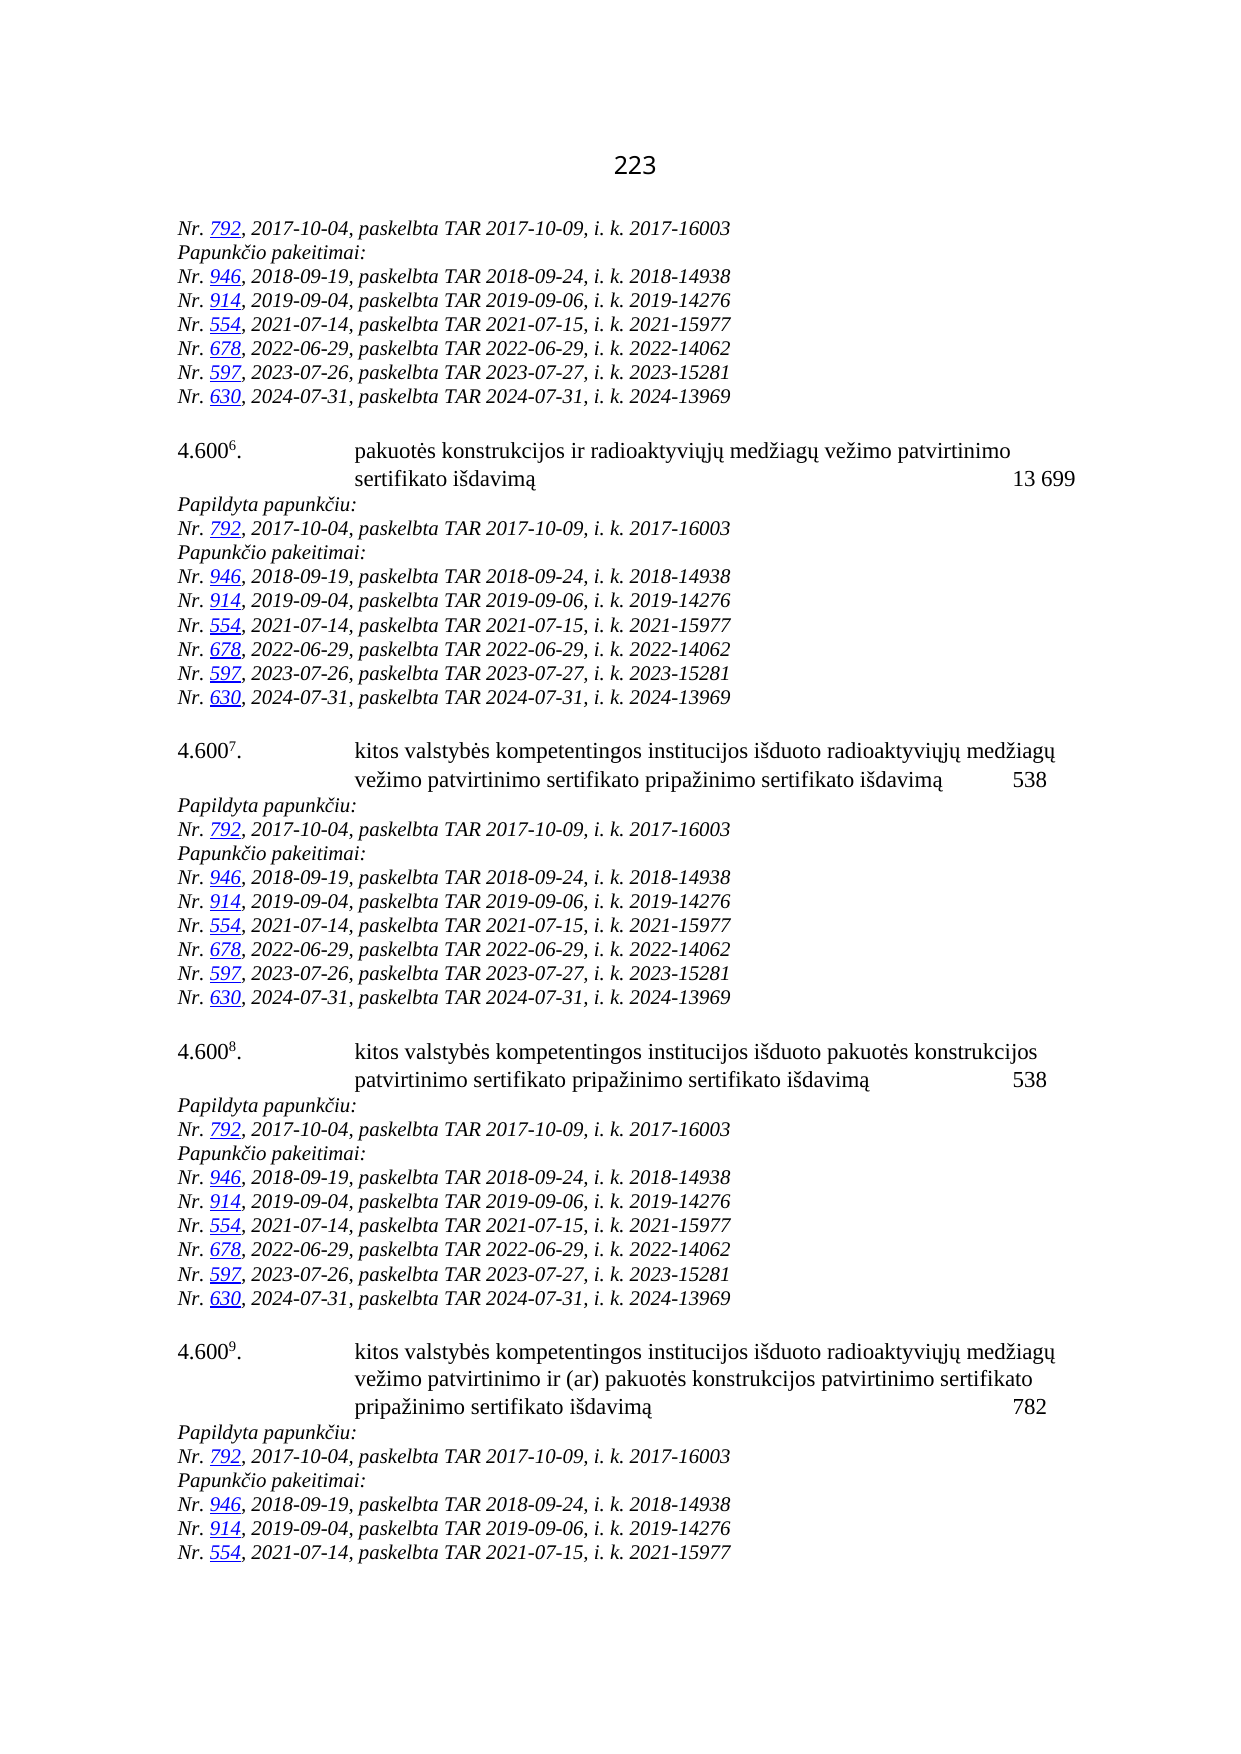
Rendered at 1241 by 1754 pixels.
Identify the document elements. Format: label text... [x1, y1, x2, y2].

text Nr. 678, 2022-06-29, paskelbta TAR 2022-06-29, i. k. 2022-14062 [177, 336, 1092, 360]
text Nr. 946, 2018-09-19, paskelbta TAR 2018-09-24, i. k. 2018-14938 [177, 1492, 1092, 1516]
text Papunkčio pakeitimai: [177, 540, 1092, 564]
text Nr. 678, 2022-06-29, paskelbta TAR 2022-06-29, i. k. 2022-14062 [177, 937, 1092, 961]
text Papildyta papunkčiu: [177, 1420, 1092, 1444]
text Papildyta papunkčiu: [177, 1093, 1092, 1117]
text Papunkčio pakeitimai: [177, 841, 1092, 865]
text Papildyta papunkčiu: [177, 793, 1092, 817]
text Nr. 678, 2022-06-29, paskelbta TAR 2022-06-29, i. k. 2022-14062 [177, 637, 1092, 661]
text Nr. 914, 2019-09-04, paskelbta TAR 2019-09-06, i. k. 2019-14276 [177, 889, 1092, 913]
text Nr. 554, 2021-07-14, paskelbta TAR 2021-07-15, i. k. 2021-15977 [177, 1540, 1092, 1564]
text Nr. 914, 2019-09-04, paskelbta TAR 2019-09-06, i. k. 2019-14276 [177, 1189, 1092, 1213]
text Nr. 946, 2018-09-19, paskelbta TAR 2018-09-24, i. k. 2018-14938 [177, 564, 1092, 588]
text Papunkčio pakeitimai: [177, 240, 1092, 264]
text Nr. 792, 2017-10-04, paskelbta TAR 2017-10-09, i. k. 2017-16003 [177, 1117, 1092, 1141]
text Nr. 630, 2024-07-31, paskelbta TAR 2024-07-31, i. k. 2024-13969 [177, 685, 1092, 709]
text Papunkčio pakeitimai: [177, 1141, 1092, 1165]
text Nr. 946, 2018-09-19, paskelbta TAR 2018-09-24, i. k. 2018-14938 [177, 865, 1092, 889]
text Nr. 630, 2024-07-31, paskelbta TAR 2024-07-31, i. k. 2024-13969 [177, 384, 1092, 408]
text Papildyta papunkčiu: [177, 492, 1092, 516]
text Nr. 792, 2017-10-04, paskelbta TAR 2017-10-09, i. k. 2017-16003 [177, 817, 1092, 841]
text Nr. 554, 2021-07-14, paskelbta TAR 2021-07-15, i. k. 2021-15977 [177, 612, 1092, 637]
text Nr. 554, 2021-07-14, paskelbta TAR 2021-07-15, i. k. 2021-15977 [177, 913, 1092, 937]
text Nr. 914, 2019-09-04, paskelbta TAR 2019-09-06, i. k. 2019-14276 [177, 588, 1092, 612]
text 4.6007. kitos valstybės kompetentingos institucijos išduoto radioaktyviųjų medžiagų vežimo patvirtinimo sertifikato pripažinimo sertifikato išdavimą 538 [177, 737, 1092, 793]
text Nr. 792, 2017-10-04, paskelbta TAR 2017-10-09, i. k. 2017-16003 [177, 516, 1092, 540]
text Nr. 597, 2023-07-26, paskelbta TAR 2023-07-27, i. k. 2023-15281 [177, 360, 1092, 384]
text Nr. 597, 2023-07-26, paskelbta TAR 2023-07-27, i. k. 2023-15281 [177, 961, 1092, 985]
text 4.6006. pakuotės konstrukcijos ir radioaktyviųjų medžiagų vežimo patvirtinimo sertifikato išdavimą 13 699 [177, 437, 1092, 492]
text Papunkčio pakeitimai: [177, 1468, 1092, 1492]
text Nr. 597, 2023-07-26, paskelbta TAR 2023-07-27, i. k. 2023-15281 [177, 661, 1092, 685]
text Nr. 597, 2023-07-26, paskelbta TAR 2023-07-27, i. k. 2023-15281 [177, 1261, 1092, 1286]
text 4.6009. kitos valstybės kompetentingos institucijos išduoto radioaktyviųjų medžiagų vežimo patvirtinimo ir (ar) pakuotės konstrukcijos patvirtinimo sertifikato pripažinimo sertifikato išdavimą 782 [177, 1338, 1092, 1420]
text Nr. 946, 2018-09-19, paskelbta TAR 2018-09-24, i. k. 2018-14938 [177, 264, 1092, 288]
text Nr. 914, 2019-09-04, paskelbta TAR 2019-09-06, i. k. 2019-14276 [177, 1516, 1092, 1540]
text Nr. 792, 2017-10-04, paskelbta TAR 2017-10-09, i. k. 2017-16003 [177, 216, 1092, 240]
text 4.6008. kitos valstybės kompetentingos institucijos išduoto pakuotės konstrukcijos patvirtinimo sertifikato pripažinimo sertifikato išdavimą 538 [177, 1038, 1092, 1093]
text Nr. 630, 2024-07-31, paskelbta TAR 2024-07-31, i. k. 2024-13969 [177, 1286, 1092, 1309]
text Nr. 554, 2021-07-14, paskelbta TAR 2021-07-15, i. k. 2021-15977 [177, 312, 1092, 336]
text Nr. 914, 2019-09-04, paskelbta TAR 2019-09-06, i. k. 2019-14276 [177, 288, 1092, 312]
text Nr. 630, 2024-07-31, paskelbta TAR 2024-07-31, i. k. 2024-13969 [177, 985, 1092, 1009]
text Nr. 792, 2017-10-04, paskelbta TAR 2017-10-09, i. k. 2017-16003 [177, 1444, 1092, 1468]
text Nr. 554, 2021-07-14, paskelbta TAR 2021-07-15, i. k. 2021-15977 [177, 1213, 1092, 1237]
text Nr. 946, 2018-09-19, paskelbta TAR 2018-09-24, i. k. 2018-14938 [177, 1165, 1092, 1189]
text Nr. 678, 2022-06-29, paskelbta TAR 2022-06-29, i. k. 2022-14062 [177, 1237, 1092, 1261]
